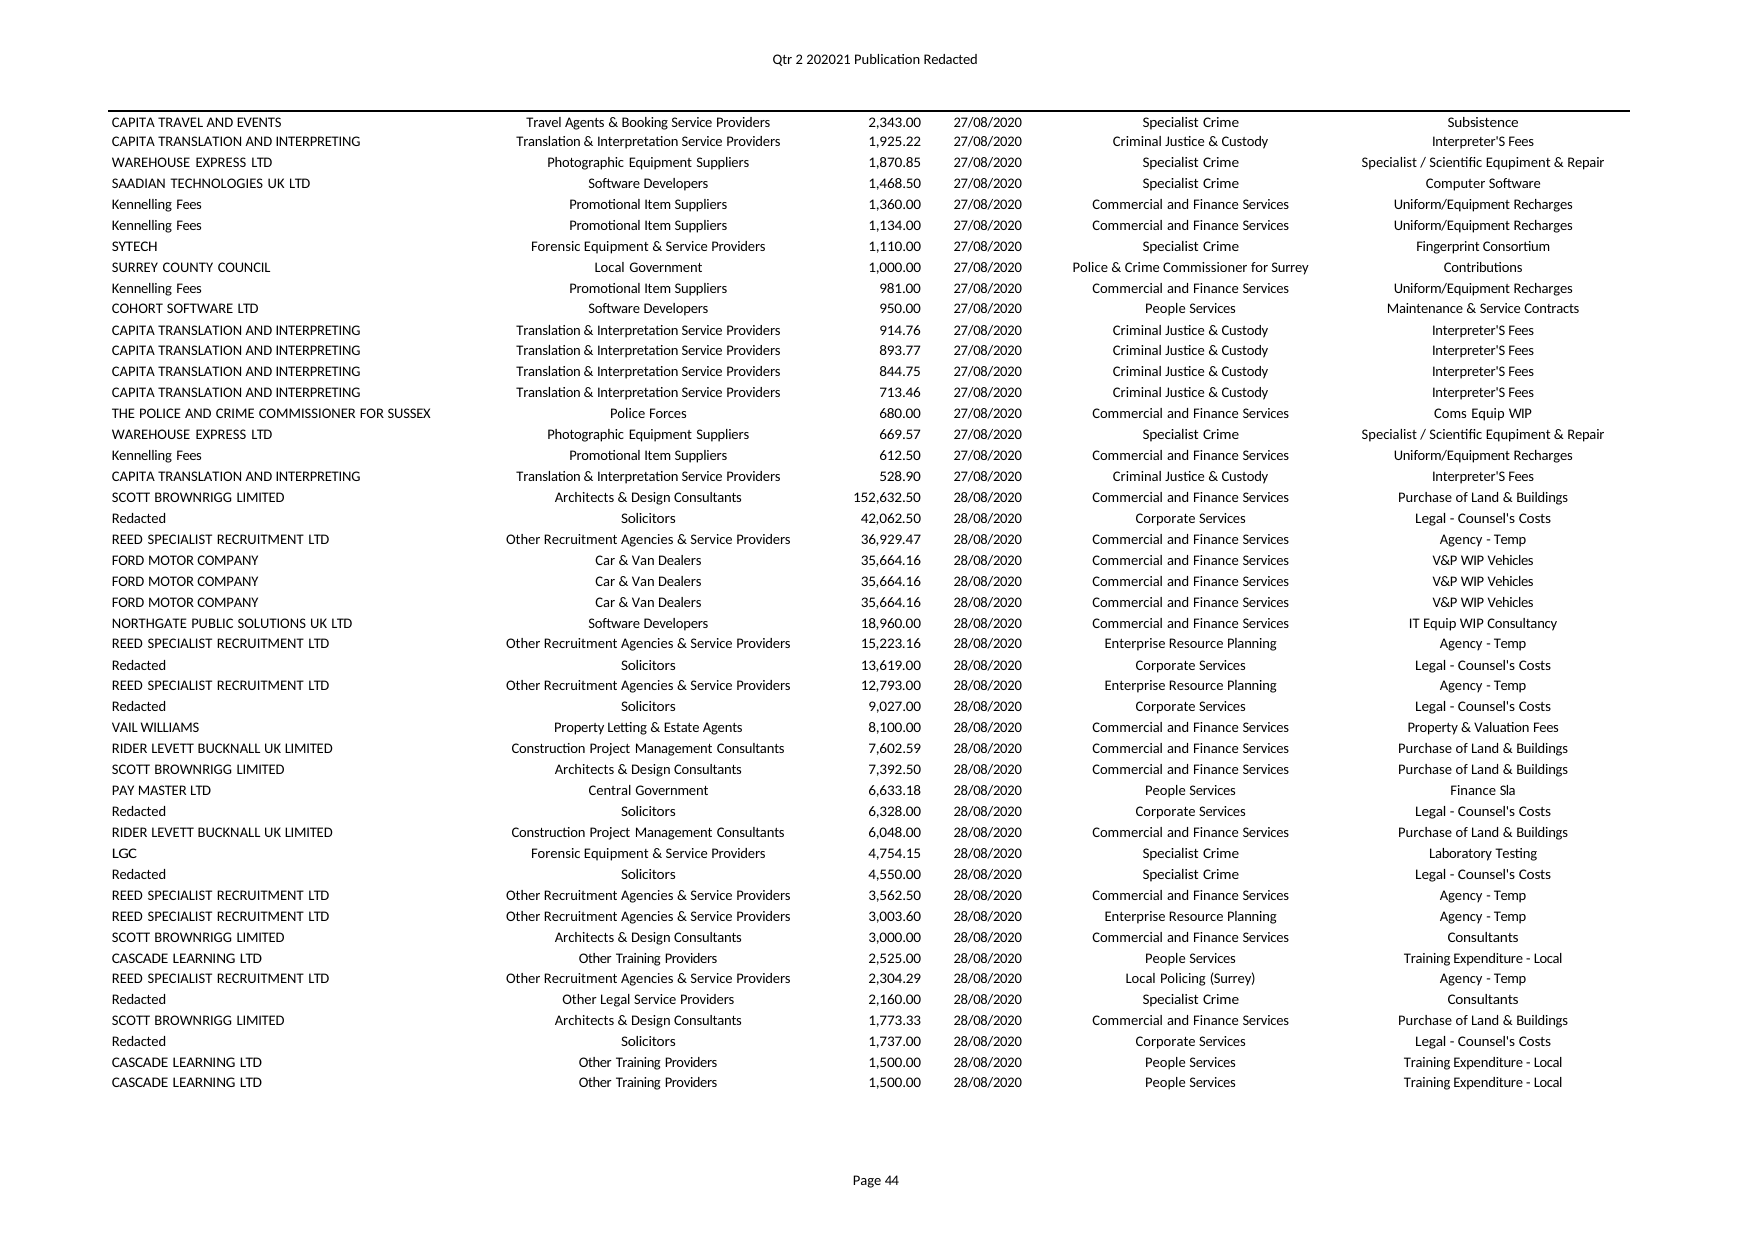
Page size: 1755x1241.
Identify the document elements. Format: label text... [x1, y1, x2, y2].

table_cell Legal - Counsel's Costs [1337, 696, 1629, 717]
table_cell Enterprise Resource Planning [1045, 906, 1337, 927]
table_cell Interpreter'S Fees [1337, 361, 1629, 382]
table_cell Uniform/Equipment Recharges [1337, 215, 1629, 236]
table_cell Travel Agents & Booking Service Providers [465, 112, 829, 131]
table_cell 2,304.29 [829, 969, 927, 989]
table_cell 914.76 [829, 320, 927, 340]
table_cell Promotional Item Suppliers [465, 278, 829, 298]
table_cell Agency - Temp [1337, 906, 1629, 927]
table_cell Software Developers [465, 299, 829, 319]
table_cell 28/08/2020 [928, 1010, 1044, 1031]
table_cell IT Equip WIP Consultancy [1337, 613, 1629, 633]
table_cell Translation & Interpretation Service Providers [465, 382, 829, 403]
table_cell Redacted [108, 1031, 465, 1052]
table_cell Training Expenditure - Local [1337, 1073, 1629, 1093]
table_cell Translation & Interpretation Service Providers [465, 340, 829, 361]
table_cell Translation & Interpretation Service Providers [465, 320, 829, 340]
table_cell Solicitors [465, 696, 829, 717]
table_cell 7,602.59 [829, 738, 927, 759]
table_cell 2,343.00 [829, 112, 927, 131]
table_cell Specialist / Scientific Equpiment & Repair [1337, 424, 1629, 445]
table_cell Criminal Justice & Custody [1045, 340, 1337, 361]
table_cell Commercial and Finance Services [1045, 885, 1337, 906]
table_cell Redacted [108, 864, 465, 885]
table_cell CAPITA TRAVEL AND EVENTS [108, 112, 465, 131]
table_cell 1,737.00 [829, 1031, 927, 1052]
table_cell Commercial and Finance Services [1045, 215, 1337, 236]
table_cell Agency - Temp [1337, 529, 1629, 550]
table_cell Uniform/Equipment Recharges [1337, 445, 1629, 466]
table_cell 13,619.00 [829, 655, 927, 675]
table_cell 28/08/2020 [928, 864, 1044, 885]
table_cell Specialist Crime [1045, 843, 1337, 864]
table_cell Enterprise Resource Planning [1045, 675, 1337, 696]
table_cell 2,160.00 [829, 990, 927, 1010]
table_cell 28/08/2020 [928, 759, 1044, 780]
table_cell Software Developers [465, 173, 829, 194]
table_cell Commercial and Finance Services [1045, 529, 1337, 550]
table_cell Redacted [108, 655, 465, 675]
table_cell Other Legal Service Providers [465, 990, 829, 1010]
table_cell SCOTT BROWNRIGG LIMITED [108, 1010, 465, 1031]
table_cell Kennelling Fees [108, 278, 465, 298]
table_cell Car & Van Dealers [465, 592, 829, 613]
table_cell Car & Van Dealers [465, 550, 829, 571]
table_cell Coms Equip WIP [1337, 403, 1629, 424]
table_cell 28/08/2020 [928, 969, 1044, 989]
table_cell 28/08/2020 [928, 1052, 1044, 1073]
table_cell 27/08/2020 [928, 257, 1044, 278]
table_cell NORTHGATE PUBLIC SOLUTIONS UK LTD [108, 613, 465, 633]
table_cell 27/08/2020 [928, 299, 1044, 319]
table_cell Other Recruitment Agencies & Service Providers [465, 634, 829, 654]
table_cell Commercial and Finance Services [1045, 613, 1337, 633]
table_cell 28/08/2020 [928, 885, 1044, 906]
table_cell Interpreter'S Fees [1337, 340, 1629, 361]
table_cell Other Training Providers [465, 948, 829, 968]
table_cell RIDER LEVETT BUCKNALL UK LIMITED [108, 822, 465, 843]
table_cell 981.00 [829, 278, 927, 298]
table_cell 27/08/2020 [928, 382, 1044, 403]
table_cell 27/08/2020 [928, 236, 1044, 257]
table_cell 28/08/2020 [928, 843, 1044, 864]
table_cell 28/08/2020 [928, 655, 1044, 675]
table_cell 15,223.16 [829, 634, 927, 654]
table_cell Redacted [108, 508, 465, 529]
table_cell Solicitors [465, 864, 829, 885]
table_cell 1,500.00 [829, 1052, 927, 1073]
table_cell 28/08/2020 [928, 1031, 1044, 1052]
table_cell 1,134.00 [829, 215, 927, 236]
table_cell THE POLICE AND CRIME COMMISSIONER FOR SUSSEX [108, 403, 465, 424]
table_cell WAREHOUSE EXPRESS LTD [108, 424, 465, 445]
table_cell 680.00 [829, 403, 927, 424]
table_cell Police Forces [465, 403, 829, 424]
table_cell Maintenance & Service Contracts [1337, 299, 1629, 319]
table_cell 528.90 [829, 466, 927, 487]
table_cell Agency - Temp [1337, 634, 1629, 654]
table_cell SYTECH [108, 236, 465, 257]
table_cell 8,100.00 [829, 717, 927, 738]
table_cell Promotional Item Suppliers [465, 215, 829, 236]
table_cell Computer Software [1337, 173, 1629, 194]
table_cell 28/08/2020 [928, 717, 1044, 738]
table_cell Criminal Justice & Custody [1045, 131, 1337, 152]
table_cell Kennelling Fees [108, 445, 465, 466]
table_cell 27/08/2020 [928, 466, 1044, 487]
table_cell Car & Van Dealers [465, 571, 829, 592]
table_cell People Services [1045, 780, 1337, 801]
table_cell VAIL WILLIAMS [108, 717, 465, 738]
table_cell Forensic Equipment & Service Providers [465, 236, 829, 257]
table_cell V&P WIP Vehicles [1337, 592, 1629, 613]
table_cell 27/08/2020 [928, 194, 1044, 215]
table_cell Redacted [108, 696, 465, 717]
table_cell Other Recruitment Agencies & Service Providers [465, 529, 829, 550]
table_cell Architects & Design Consultants [465, 487, 829, 508]
table_cell 950.00 [829, 299, 927, 319]
table_cell Architects & Design Consultants [465, 759, 829, 780]
table_cell CASCADE LEARNING LTD [108, 1073, 465, 1093]
table_cell Promotional Item Suppliers [465, 445, 829, 466]
table_cell 35,664.16 [829, 571, 927, 592]
table_cell 28/08/2020 [928, 738, 1044, 759]
table_cell Commercial and Finance Services [1045, 592, 1337, 613]
table_cell Commercial and Finance Services [1045, 445, 1337, 466]
table_cell Legal - Counsel's Costs [1337, 1031, 1629, 1052]
table_cell 35,664.16 [829, 550, 927, 571]
table_cell 27/08/2020 [928, 445, 1044, 466]
table_cell Training Expenditure - Local [1337, 1052, 1629, 1073]
table_cell Construction Project Management Consultants [465, 822, 829, 843]
table_cell REED SPECIALIST RECRUITMENT LTD [108, 885, 465, 906]
table_cell Criminal Justice & Custody [1045, 466, 1337, 487]
table_cell Legal - Counsel's Costs [1337, 508, 1629, 529]
table_cell CAPITA TRANSLATION AND INTERPRETING [108, 131, 465, 152]
table_cell V&P WIP Vehicles [1337, 550, 1629, 571]
table_cell Kennelling Fees [108, 215, 465, 236]
table_cell Specialist Crime [1045, 864, 1337, 885]
table_cell 28/08/2020 [928, 529, 1044, 550]
table_cell 28/08/2020 [928, 613, 1044, 633]
table_cell 1,110.00 [829, 236, 927, 257]
table_cell 27/08/2020 [928, 278, 1044, 298]
table_cell Legal - Counsel's Costs [1337, 864, 1629, 885]
table_cell Construction Project Management Consultants [465, 738, 829, 759]
table_cell REED SPECIALIST RECRUITMENT LTD [108, 675, 465, 696]
table_cell PAY MASTER LTD [108, 780, 465, 801]
table_cell 28/08/2020 [928, 822, 1044, 843]
table_cell V&P WIP Vehicles [1337, 571, 1629, 592]
table_cell 27/08/2020 [928, 320, 1044, 340]
table_cell SAADIAN TECHNOLOGIES UK LTD [108, 173, 465, 194]
table_cell 893.77 [829, 340, 927, 361]
table_cell 4,550.00 [829, 864, 927, 885]
table_cell 28/08/2020 [928, 571, 1044, 592]
table_cell Commercial and Finance Services [1045, 738, 1337, 759]
table_cell Finance Sla [1337, 780, 1629, 801]
table_cell 1,360.00 [829, 194, 927, 215]
table_cell Specialist Crime [1045, 173, 1337, 194]
table_cell Photographic Equipment Suppliers [465, 152, 829, 173]
table_cell FORD MOTOR COMPANY [108, 550, 465, 571]
table_cell 3,562.50 [829, 885, 927, 906]
table_cell FORD MOTOR COMPANY [108, 592, 465, 613]
table_cell CASCADE LEARNING LTD [108, 1052, 465, 1073]
table_cell Commercial and Finance Services [1045, 759, 1337, 780]
table_cell REED SPECIALIST RECRUITMENT LTD [108, 529, 465, 550]
table_cell Commercial and Finance Services [1045, 487, 1337, 508]
table_cell 12,793.00 [829, 675, 927, 696]
table_cell Subsistence [1337, 112, 1629, 131]
table_cell 28/08/2020 [928, 780, 1044, 801]
table_cell CAPITA TRANSLATION AND INTERPRETING [108, 382, 465, 403]
table_cell SCOTT BROWNRIGG LIMITED [108, 487, 465, 508]
table_cell 27/08/2020 [928, 215, 1044, 236]
table_cell 28/08/2020 [928, 1073, 1044, 1093]
table_cell 28/08/2020 [928, 634, 1044, 654]
table_cell Software Developers [465, 613, 829, 633]
table_cell Architects & Design Consultants [465, 927, 829, 948]
table_cell 28/08/2020 [928, 696, 1044, 717]
table_cell 18,960.00 [829, 613, 927, 633]
table_cell 28/08/2020 [928, 948, 1044, 968]
table_cell 27/08/2020 [928, 424, 1044, 445]
table_cell 1,000.00 [829, 257, 927, 278]
table_cell Redacted [108, 990, 465, 1010]
table_cell 9,027.00 [829, 696, 927, 717]
table_cell Solicitors [465, 508, 829, 529]
table_cell RIDER LEVETT BUCKNALL UK LIMITED [108, 738, 465, 759]
table_cell Purchase of Land & Buildings [1337, 1010, 1629, 1031]
table_cell 1,773.33 [829, 1010, 927, 1031]
table_cell 27/08/2020 [928, 131, 1044, 152]
table_cell 1,925.22 [829, 131, 927, 152]
table_cell 2,525.00 [829, 948, 927, 968]
table_cell 42,062.50 [829, 508, 927, 529]
table_cell 7,392.50 [829, 759, 927, 780]
table_cell Commercial and Finance Services [1045, 278, 1337, 298]
table_cell Translation & Interpretation Service Providers [465, 466, 829, 487]
table_cell Training Expenditure - Local [1337, 948, 1629, 968]
table_cell 6,328.00 [829, 801, 927, 822]
table_cell COHORT SOFTWARE LTD [108, 299, 465, 319]
table_cell People Services [1045, 948, 1337, 968]
table_cell 1,468.50 [829, 173, 927, 194]
table_cell 6,633.18 [829, 780, 927, 801]
table_cell Property & Valuation Fees [1337, 717, 1629, 738]
table_cell Interpreter'S Fees [1337, 466, 1629, 487]
table_cell Purchase of Land & Buildings [1337, 487, 1629, 508]
table_cell CASCADE LEARNING LTD [108, 948, 465, 968]
table_cell Corporate Services [1045, 801, 1337, 822]
table_cell Criminal Justice & Custody [1045, 361, 1337, 382]
table_cell Interpreter'S Fees [1337, 131, 1629, 152]
table_cell Fingerprint Consortium [1337, 236, 1629, 257]
table_cell Consultants [1337, 927, 1629, 948]
table_cell 28/08/2020 [928, 487, 1044, 508]
table_cell SURREY COUNTY COUNCIL [108, 257, 465, 278]
table_cell 669.57 [829, 424, 927, 445]
table_cell Other Training Providers [465, 1052, 829, 1073]
table_cell Legal - Counsel's Costs [1337, 655, 1629, 675]
table_cell Purchase of Land & Buildings [1337, 759, 1629, 780]
table_cell Commercial and Finance Services [1045, 571, 1337, 592]
table_cell LGC [108, 843, 465, 864]
table_cell 844.75 [829, 361, 927, 382]
table_cell Corporate Services [1045, 655, 1337, 675]
table_cell 28/08/2020 [928, 675, 1044, 696]
table_cell 27/08/2020 [928, 173, 1044, 194]
table_cell 6,048.00 [829, 822, 927, 843]
table_cell People Services [1045, 299, 1337, 319]
table_cell Forensic Equipment & Service Providers [465, 843, 829, 864]
table_cell Commercial and Finance Services [1045, 927, 1337, 948]
table_cell 28/08/2020 [928, 990, 1044, 1010]
table_cell Specialist Crime [1045, 236, 1337, 257]
table_cell Redacted [108, 801, 465, 822]
table_cell CAPITA TRANSLATION AND INTERPRETING [108, 361, 465, 382]
table_cell CAPITA TRANSLATION AND INTERPRETING [108, 320, 465, 340]
table_cell WAREHOUSE EXPRESS LTD [108, 152, 465, 173]
table_cell 27/08/2020 [928, 152, 1044, 173]
table_cell Uniform/Equipment Recharges [1337, 278, 1629, 298]
table_cell Commercial and Finance Services [1045, 717, 1337, 738]
table_cell SCOTT BROWNRIGG LIMITED [108, 927, 465, 948]
table_cell SCOTT BROWNRIGG LIMITED [108, 759, 465, 780]
table_cell Photographic Equipment Suppliers [465, 424, 829, 445]
table_cell Legal - Counsel's Costs [1337, 801, 1629, 822]
table_cell Other Training Providers [465, 1073, 829, 1093]
table_cell 28/08/2020 [928, 508, 1044, 529]
table_cell CAPITA TRANSLATION AND INTERPRETING [108, 340, 465, 361]
table_cell Criminal Justice & Custody [1045, 320, 1337, 340]
table_cell 28/08/2020 [928, 906, 1044, 927]
table_cell Promotional Item Suppliers [465, 194, 829, 215]
table_cell Property Letting & Estate Agents [465, 717, 829, 738]
table_cell People Services [1045, 1052, 1337, 1073]
table_cell Commercial and Finance Services [1045, 822, 1337, 843]
table_cell 35,664.16 [829, 592, 927, 613]
table_cell REED SPECIALIST RECRUITMENT LTD [108, 906, 465, 927]
table_cell Other Recruitment Agencies & Service Providers [465, 969, 829, 989]
table_cell 28/08/2020 [928, 927, 1044, 948]
table_cell Specialist Crime [1045, 990, 1337, 1010]
table_cell Criminal Justice & Custody [1045, 382, 1337, 403]
table_cell 36,929.47 [829, 529, 927, 550]
table_cell Corporate Services [1045, 508, 1337, 529]
table_cell 3,003.60 [829, 906, 927, 927]
table_cell Translation & Interpretation Service Providers [465, 131, 829, 152]
table_cell Uniform/Equipment Recharges [1337, 194, 1629, 215]
table_cell Agency - Temp [1337, 969, 1629, 989]
table_cell Specialist Crime [1045, 152, 1337, 173]
table_cell People Services [1045, 1073, 1337, 1093]
table_cell Local Government [465, 257, 829, 278]
table_cell Interpreter'S Fees [1337, 320, 1629, 340]
table_cell Other Recruitment Agencies & Service Providers [465, 885, 829, 906]
table_cell 27/08/2020 [928, 403, 1044, 424]
table_cell Commercial and Finance Services [1045, 1010, 1337, 1031]
table_cell 3,000.00 [829, 927, 927, 948]
table_cell Solicitors [465, 1031, 829, 1052]
table_cell 4,754.15 [829, 843, 927, 864]
table_cell Kennelling Fees [108, 194, 465, 215]
table_cell Purchase of Land & Buildings [1337, 822, 1629, 843]
table_cell 152,632.50 [829, 487, 927, 508]
table_cell Translation & Interpretation Service Providers [465, 361, 829, 382]
table_cell Contributions [1337, 257, 1629, 278]
table_cell 27/08/2020 [928, 112, 1044, 131]
table_cell Commercial and Finance Services [1045, 403, 1337, 424]
table_cell Specialist Crime [1045, 424, 1337, 445]
table_cell Consultants [1337, 990, 1629, 1010]
table_cell Interpreter'S Fees [1337, 382, 1629, 403]
table_cell Local Policing (Surrey) [1045, 969, 1337, 989]
table_cell 27/08/2020 [928, 340, 1044, 361]
table_cell Laboratory Testing [1337, 843, 1629, 864]
table_cell 27/08/2020 [928, 361, 1044, 382]
table_cell 1,500.00 [829, 1073, 927, 1093]
table_cell 28/08/2020 [928, 801, 1044, 822]
table_cell Other Recruitment Agencies & Service Providers [465, 906, 829, 927]
table_cell 612.50 [829, 445, 927, 466]
table_cell Solicitors [465, 801, 829, 822]
table_cell Agency - Temp [1337, 885, 1629, 906]
table_cell Specialist / Scientific Equpiment & Repair [1337, 152, 1629, 173]
table_cell Solicitors [465, 655, 829, 675]
table_cell Commercial and Finance Services [1045, 194, 1337, 215]
table_cell 28/08/2020 [928, 550, 1044, 571]
table_cell Other Recruitment Agencies & Service Providers [465, 675, 829, 696]
table_cell Architects & Design Consultants [465, 1010, 829, 1031]
table_cell 1,870.85 [829, 152, 927, 173]
table_cell Enterprise Resource Planning [1045, 634, 1337, 654]
table_cell Specialist Crime [1045, 112, 1337, 131]
table_cell Police & Crime Commissioner for Surrey [1045, 257, 1337, 278]
table_cell FORD MOTOR COMPANY [108, 571, 465, 592]
table_cell Agency - Temp [1337, 675, 1629, 696]
table_cell Corporate Services [1045, 1031, 1337, 1052]
table_cell Purchase of Land & Buildings [1337, 738, 1629, 759]
table_cell Commercial and Finance Services [1045, 550, 1337, 571]
table_cell 28/08/2020 [928, 592, 1044, 613]
table_cell 713.46 [829, 382, 927, 403]
table_cell CAPITA TRANSLATION AND INTERPRETING [108, 466, 465, 487]
table_cell Central Government [465, 780, 829, 801]
table_cell REED SPECIALIST RECRUITMENT LTD [108, 969, 465, 989]
table_cell REED SPECIALIST RECRUITMENT LTD [108, 634, 465, 654]
table_cell Corporate Services [1045, 696, 1337, 717]
